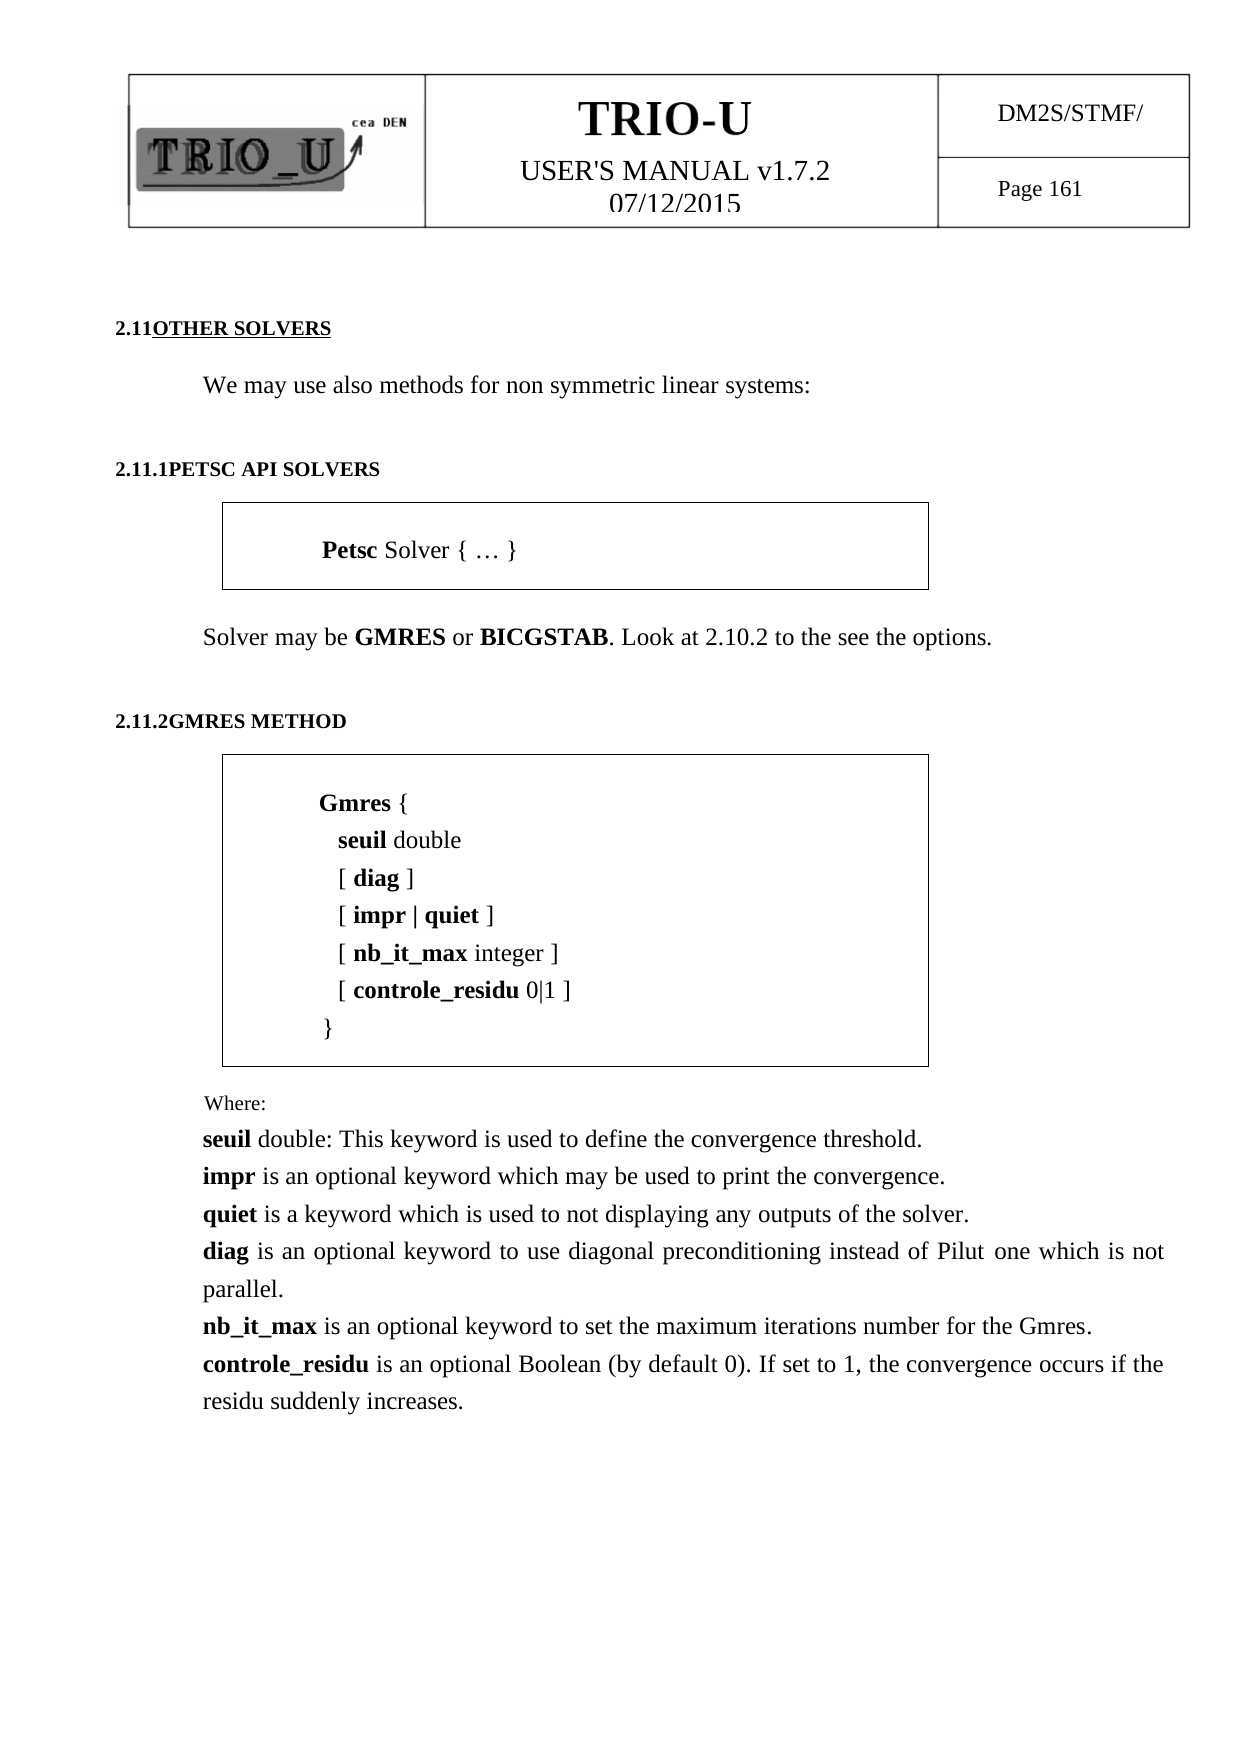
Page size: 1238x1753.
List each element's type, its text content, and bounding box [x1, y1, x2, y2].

text Solver may be GMRES or BICGSTAB. Look at 2.10.2 to the see the options. [203, 613, 1165, 651]
text seuil double: This keyword is used to define the convergence threshold. [203, 1115, 1165, 1153]
text We may use also methods for non symmetric linear systems: [203, 361, 1165, 398]
table_header Petsc Solver { … } [223, 503, 928, 588]
subtitle OTHER SOLVERS [115, 316, 1164, 340]
text quiet is a keyword which is used to not displaying any outputs of the solver. [203, 1190, 1165, 1228]
text impr is an optional keyword which may be used to print the convergence. [203, 1153, 1165, 1190]
subtitle GMRES METHOD [115, 709, 1164, 733]
text controle_residu is an optional Boolean (by default 0). If set to 1, the convergence occurs if the residu suddenly increases. [203, 1340, 1165, 1415]
text nb_it_max is an optional keyword to set the maximum iterations number for the Gmres. [203, 1303, 1165, 1340]
subtitle PETSC API SOLVERS [115, 457, 1164, 481]
table_header Gmres { seuil double [ diag ] [ impr | quiet ] [ nb_it_max integer ] [ controle_residu 0|1 ] } [223, 755, 928, 1066]
text Where: [204, 1091, 1178, 1115]
text diag is an optional keyword to use diagonal preconditioning instead of Pilut one which is not parallel. [203, 1228, 1165, 1303]
